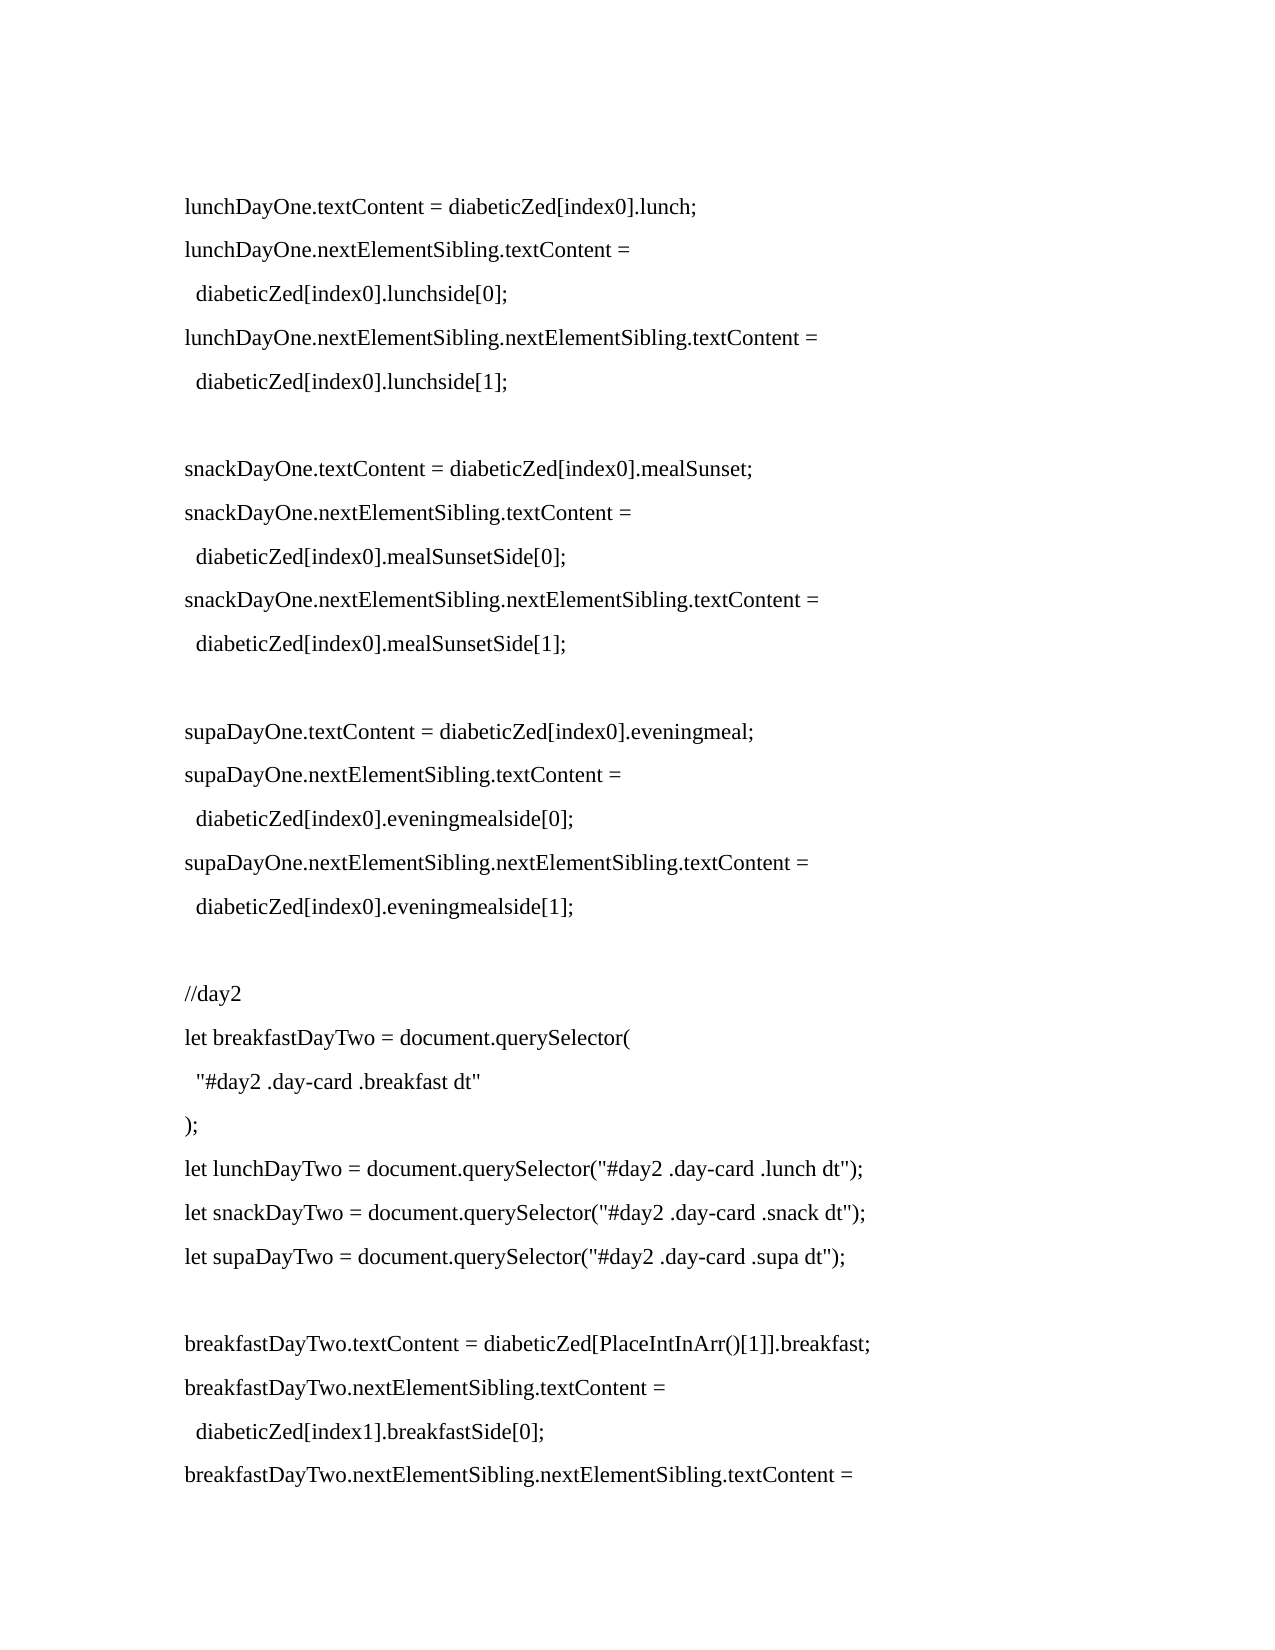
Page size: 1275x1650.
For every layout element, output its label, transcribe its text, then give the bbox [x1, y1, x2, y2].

text diabeticZed[index0].eveningmealside[0]; [150, 806, 1125, 832]
text diabeticZed[index0].mealSunsetSide[1]; [150, 631, 1125, 657]
text snackDayOne.textContent = diabeticZed[index0].mealSunset; [150, 456, 1125, 482]
text let lunchDayTwo = document.querySelector("#day2 .day-card .lunch dt"); [150, 1156, 1125, 1182]
text ); [150, 1112, 1125, 1138]
text let supaDayTwo = document.querySelector("#day2 .day-card .supa dt"); [150, 1244, 1125, 1269]
text let breakfastDayTwo = document.querySelector( [150, 1025, 1125, 1050]
text lunchDayOne.textContent = diabeticZed[index0].lunch; [150, 194, 1125, 219]
text snackDayOne.nextElementSibling.textContent = [150, 500, 1125, 525]
text lunchDayOne.nextElementSibling.textContent = [150, 237, 1125, 263]
text diabeticZed[index0].eveningmealside[1]; [150, 894, 1125, 919]
text breakfastDayTwo.nextElementSibling.textContent = [150, 1375, 1125, 1400]
text breakfastDayTwo.textContent = diabeticZed[PlaceIntInArr()[1]].breakfast; [150, 1331, 1125, 1357]
text supaDayOne.nextElementSibling.nextElementSibling.textContent = [150, 850, 1125, 875]
text diabeticZed[index0].lunchside[0]; [150, 281, 1125, 307]
text snackDayOne.nextElementSibling.nextElementSibling.textContent = [150, 587, 1125, 613]
text supaDayOne.nextElementSibling.textContent = [150, 762, 1125, 788]
text lunchDayOne.nextElementSibling.nextElementSibling.textContent = [150, 325, 1125, 350]
text supaDayOne.textContent = diabeticZed[index0].eveningmeal; [150, 719, 1125, 744]
text diabeticZed[index1].breakfastSide[0]; [150, 1419, 1125, 1444]
text breakfastDayTwo.nextElementSibling.nextElementSibling.textContent = [150, 1462, 1125, 1488]
text let snackDayTwo = document.querySelector("#day2 .day-card .snack dt"); [150, 1200, 1125, 1225]
text //day2 [150, 981, 1125, 1007]
text diabeticZed[index0].mealSunsetSide[0]; [150, 544, 1125, 569]
text "#day2 .day-card .breakfast dt" [150, 1069, 1125, 1094]
text diabeticZed[index0].lunchside[1]; [150, 369, 1125, 394]
